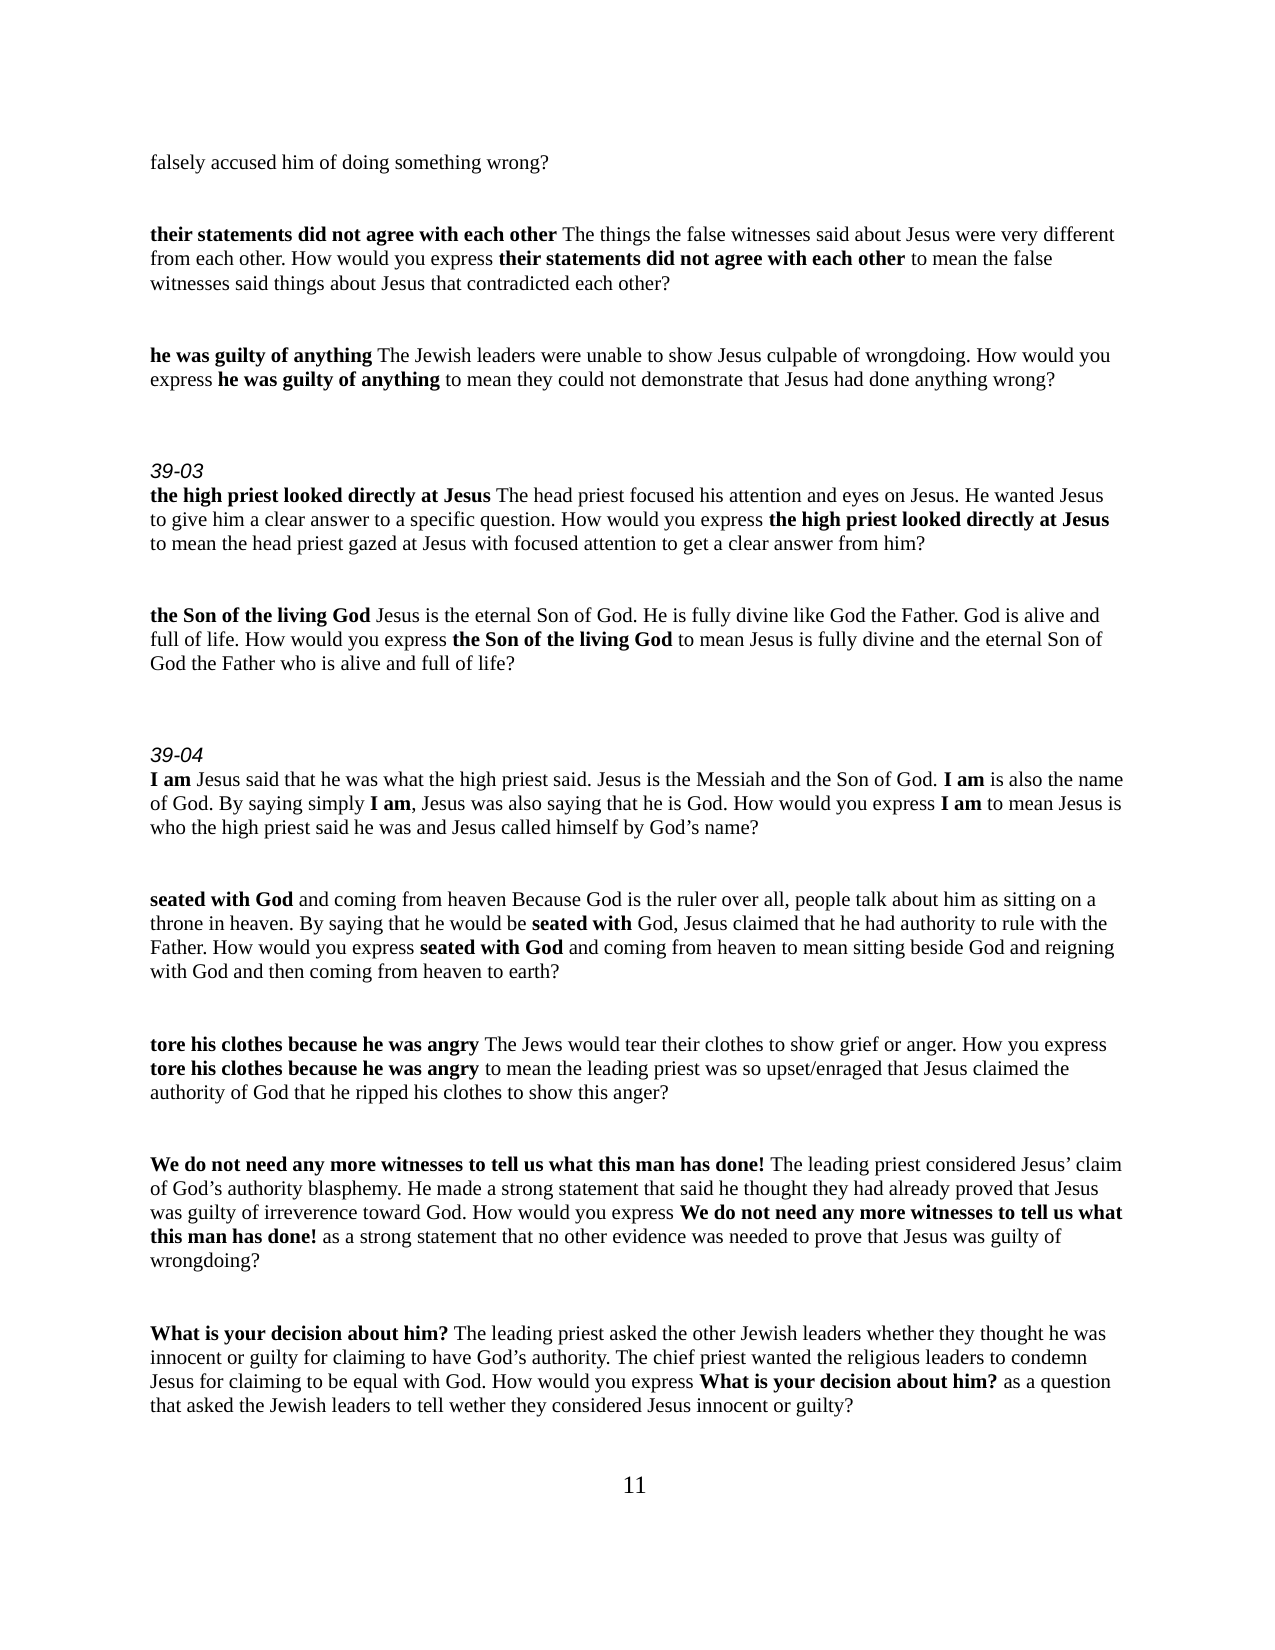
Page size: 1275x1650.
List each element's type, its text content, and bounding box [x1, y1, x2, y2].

subtitle 39-04 [150, 743, 1125, 767]
subtitle 39-03 [150, 458, 1125, 482]
text We do not need any more witnesses to tell us what this man has done! The leading priest considered Jesus’ claim of God’s authority blasphemy. He made a strong statement that said he thought they had already proved that Jesus was guilty of irreverence toward God. How would you express We do not need any more witnesses to tell us what this man has done! as a strong statement that no other evidence was needed to prove that Jesus was guilty of wrongdoing? [150, 1152, 1125, 1272]
text seated with God and coming from heaven Because God is the ruler over all, people talk about him as sitting on a throne in heaven. By saying that he would be seated with God, Jesus claimed that he had authority to rule with the Father. How would you express seated with God and coming from heaven to mean sitting beside God and reigning with God and then coming from heaven to earth? [150, 887, 1125, 983]
text their statements did not agree with each other The things the false witnesses said about Jesus were very different from each other. How would you express their statements did not agree with each other to mean the false witnesses said things about Jesus that contradicted each other? [150, 222, 1125, 294]
text the Son of the living God Jesus is the eternal Son of God. He is fully divine like God the Father. God is alive and full of life. How would you express the Son of the living God to mean Jesus is fully divine and the eternal Son of God the Father who is alive and full of life? [150, 603, 1125, 675]
text tore his clothes because he was angry The Jews would tear their clothes to show grief or anger. How you express tore his clothes because he was angry to mean the leading priest was so upset/enraged that Jesus claimed the authority of God that he ripped his clothes to show this anger? [150, 1032, 1125, 1104]
text the high priest looked directly at Jesus The head priest focused his attention and eyes on Jesus. He wanted Jesus to give him a clear answer to a specific question. How would you express the high priest looked directly at Jesus to mean the head priest gazed at Jesus with focused attention to get a clear answer from him? [150, 482, 1125, 555]
text falsely accused him of doing something wrong? [150, 150, 1125, 174]
text What is your decision about him? The leading priest asked the other Jewish leaders whether they thought he was innocent or guilty for claiming to have God’s authority. The chief priest wanted the religious leaders to condemn Jesus for claiming to be equal with God. How would you express What is your decision about him? as a question that asked the Jewish leaders to tell wether they considered Jesus innocent or guilty? [150, 1321, 1125, 1417]
text he was guilty of anything The Jewish leaders were unable to show Jesus culpable of wrongdoing. How would you express he was guilty of anything to mean they could not demonstrate that Jesus had done anything wrong? [150, 343, 1125, 391]
text I am Jesus said that he was what the high priest said. Jesus is the Messiah and the Son of God. I am is also the name of God. By saying simply I am, Jesus was also saying that he is God. How would you express I am to mean Jesus is who the high priest said he was and Jesus called himself by God’s name? [150, 767, 1125, 839]
